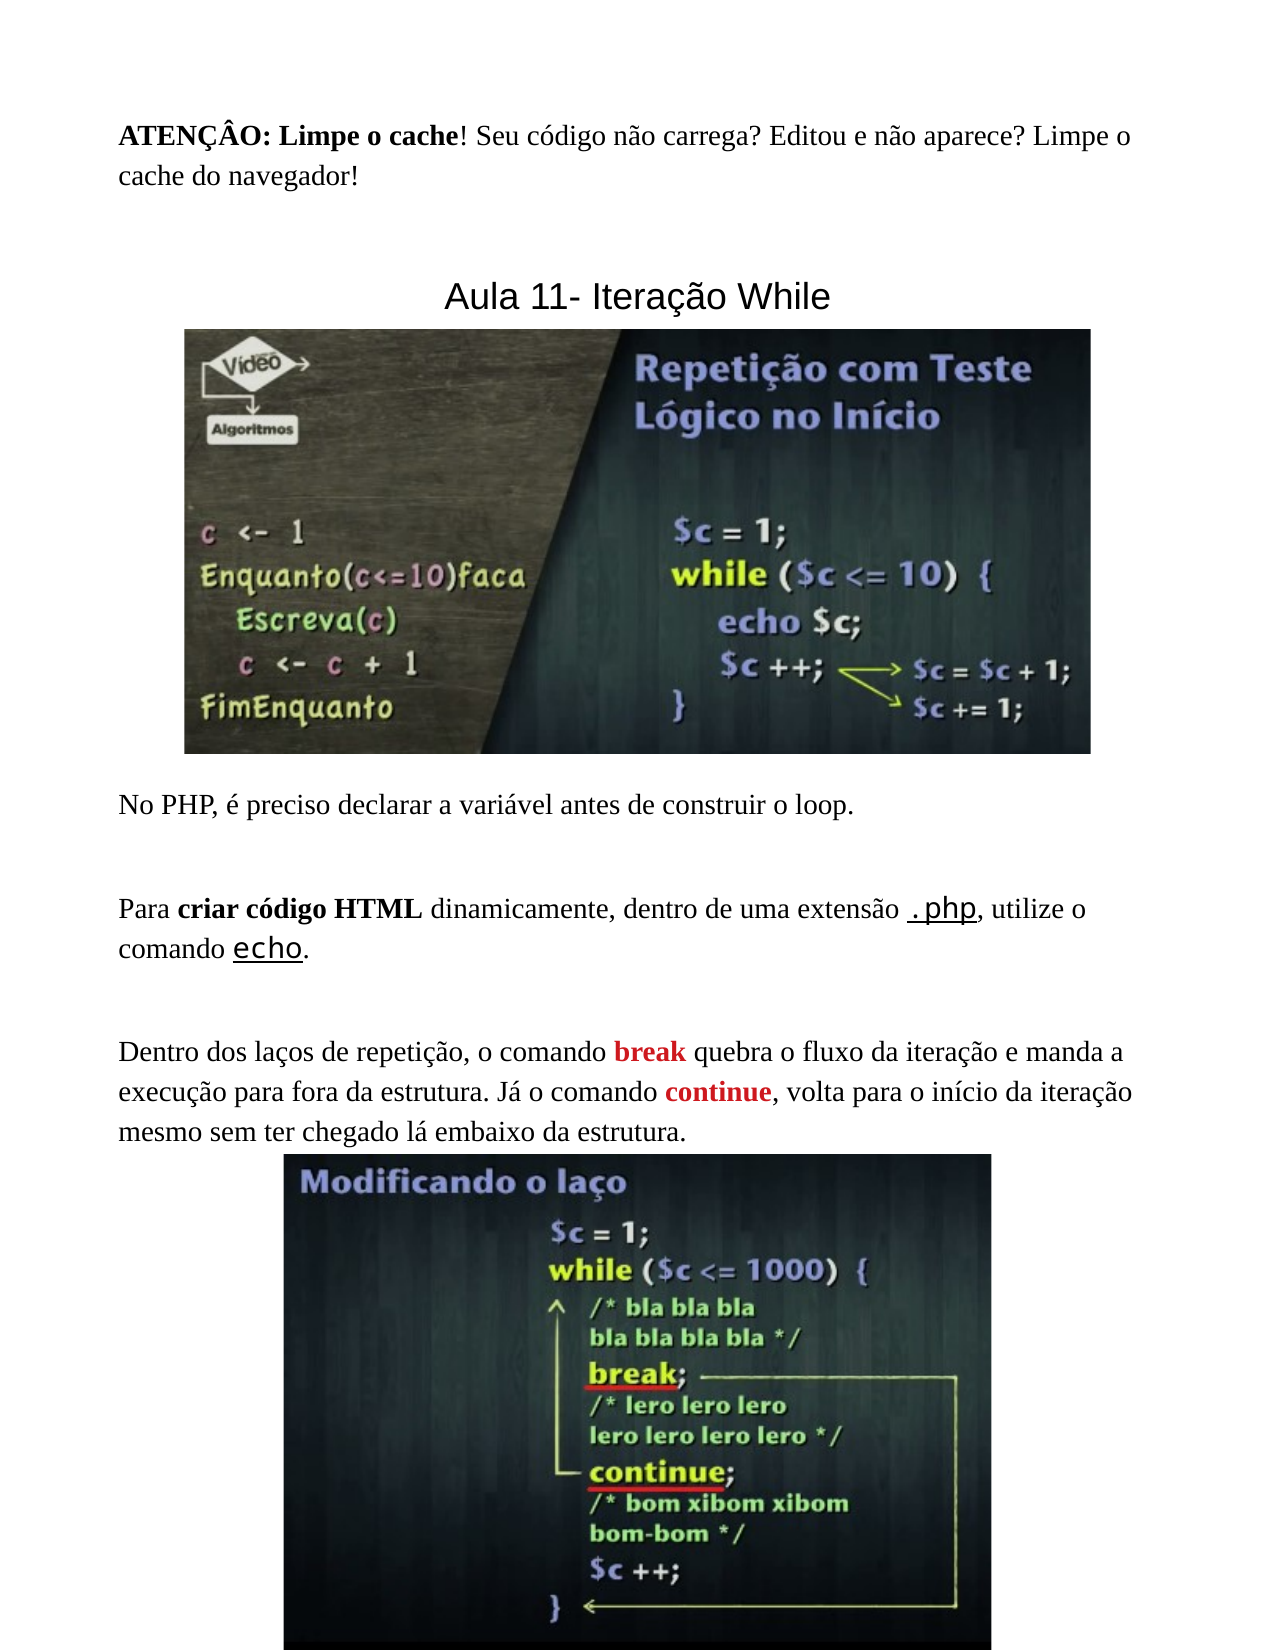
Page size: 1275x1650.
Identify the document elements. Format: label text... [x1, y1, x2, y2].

text Dentro dos laços de repetição, o comando break quebra o fluxo da iteração e manda a execução para fora da estrutura. Já o comando continue, volta para o início da iteração mesmo sem ter chegado lá embaixo da estrutura. [118, 1034, 1204, 1148]
text No PHP, é preciso declarar a variável antes de construir o loop. [118, 787, 1157, 820]
picture [283, 1154, 992, 1650]
subtitle Aula 11- Iteração While [118, 274, 1157, 317]
text Para criar código HTML dinamicamente, dentro de uma extensão .php, utilize o comando echo. [118, 887, 1157, 967]
picture [184, 329, 1091, 754]
text ATENÇÂO: Limpe o cache! Seu código não carrega? Editou e não aparece? Limpe o cache do navegador! [118, 118, 1157, 192]
